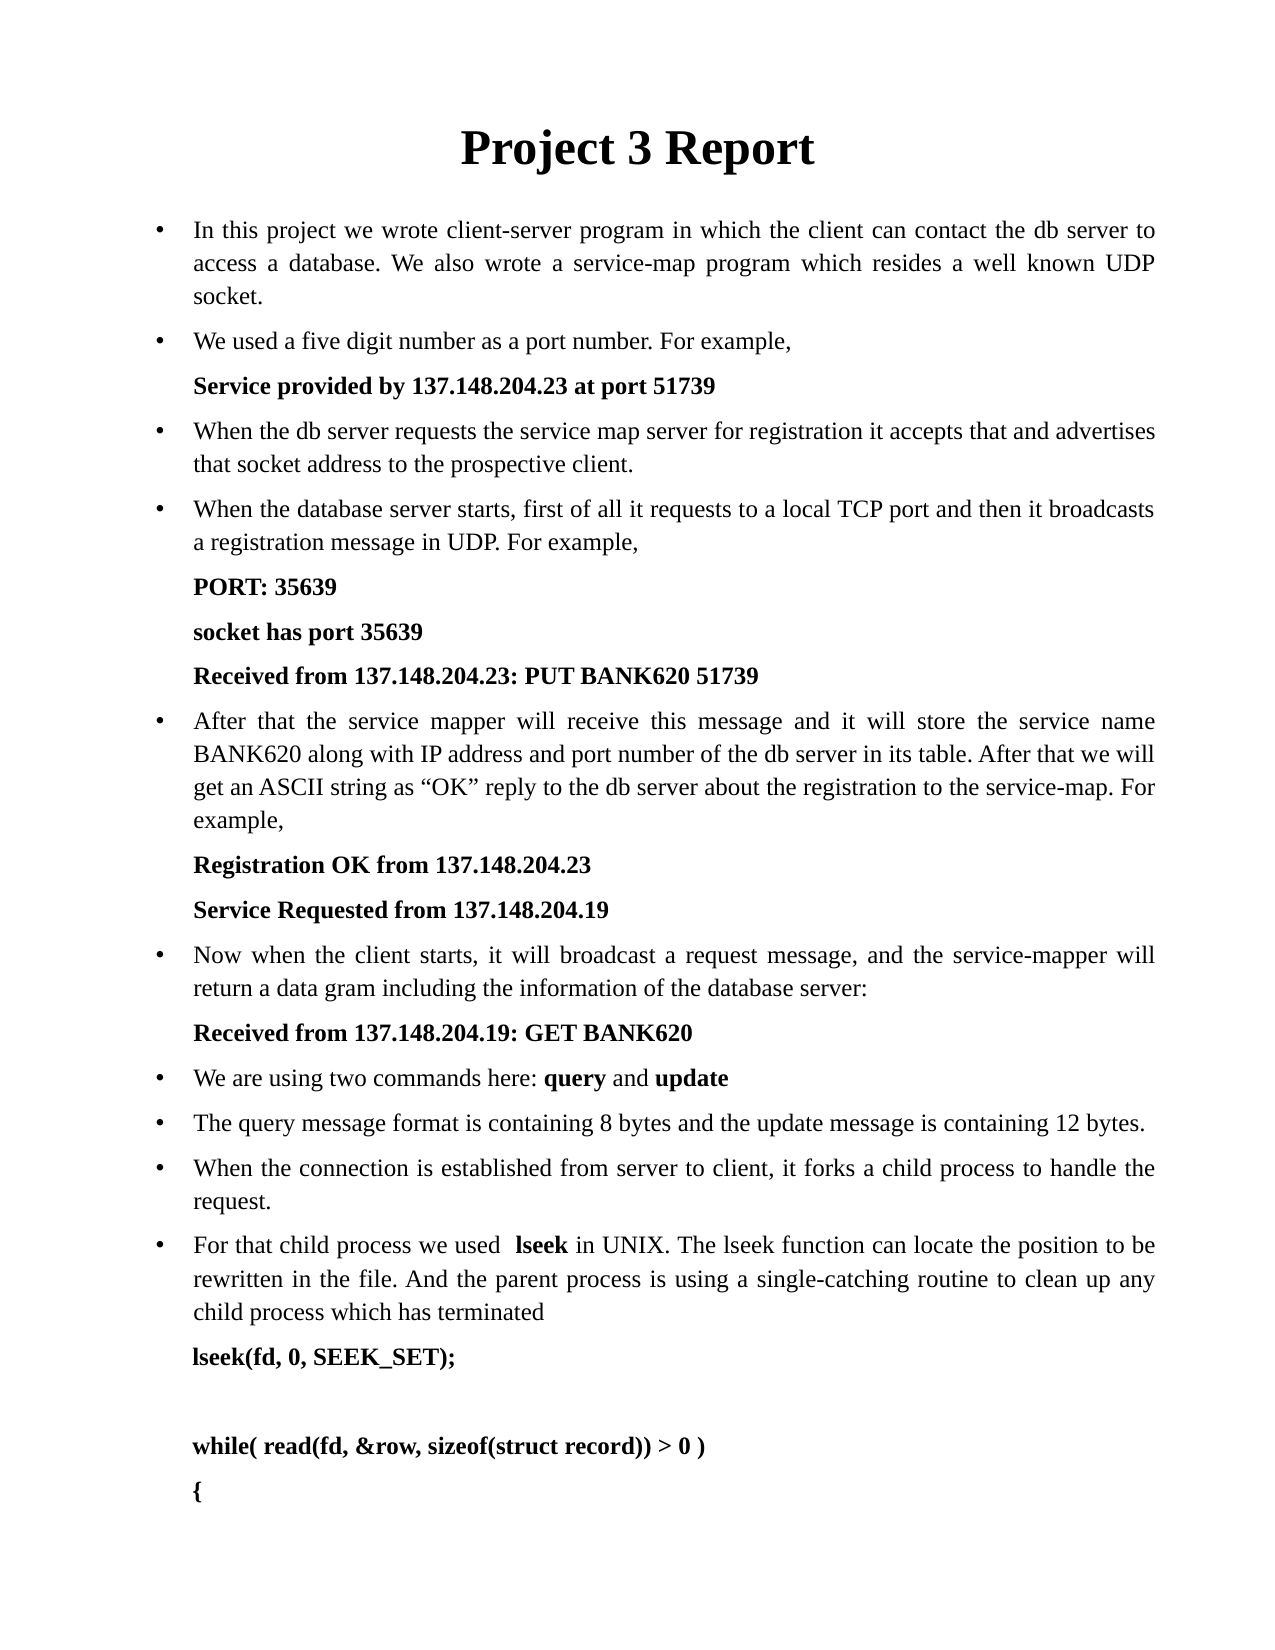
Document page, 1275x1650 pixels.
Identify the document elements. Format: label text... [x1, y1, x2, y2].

list We are using two commands here: query and update [156, 1063, 1157, 1092]
list When the database server starts, first of all it requests to a local TCP port and then it broadcasts a registration message in UDP. For example, [156, 494, 1157, 556]
list Received from 137.148.204.23: PUT BANK620 51739 [156, 661, 1157, 690]
list The query message format is containing 8 bytes and the update message is containing 12 bytes. [156, 1108, 1157, 1137]
list After that the service mapper will receive this message and it will store the service name BANK620 along with IP address and port number of the db server in its table. After that we will get an ASCII string as “OK” reply to the db server about the registration to the service-map. For example, [156, 706, 1157, 834]
text { [118, 1476, 1157, 1505]
list Service Requested from 137.148.204.19 [156, 895, 1157, 924]
list When the db server requests the service map server for registration it accepts that and advertises that socket address to the prospective client. [156, 416, 1157, 478]
text Project 3 Report [118, 118, 1157, 176]
list When the connection is established from server to client, it forks a child process to handle the request. [156, 1153, 1157, 1214]
list Registration OK from 137.148.204.23 [156, 850, 1157, 879]
list Received from 137.148.204.19: GET BANK620 [156, 1018, 1157, 1047]
text lseek(fd, 0, SEEK_SET); [118, 1342, 1157, 1370]
list In this project we wrote client-server program in which the client can contact the db server to access a database. We also wrote a service-map program which resides a well known UDP socket. [156, 215, 1157, 310]
list socket has port 35639 [156, 617, 1157, 645]
list We used a five digit number as a port number. For example, [156, 326, 1157, 355]
list PORT: 35639 [156, 572, 1157, 600]
list For that child process we used lseek in UNIX. The lseek function can locate the position to be rewritten in the file. And the parent process is using a single-catching routine to clean up any child process which has terminated [156, 1231, 1157, 1325]
list Now when the client starts, it will broadcast a request message, and the service-mapper will return a data gram including the information of the database server: [156, 940, 1157, 1002]
text while( read(fd, &row, sizeof(struct record)) > 0 ) [118, 1431, 1157, 1460]
list Service provided by 137.148.204.23 at port 51739 [156, 371, 1157, 400]
